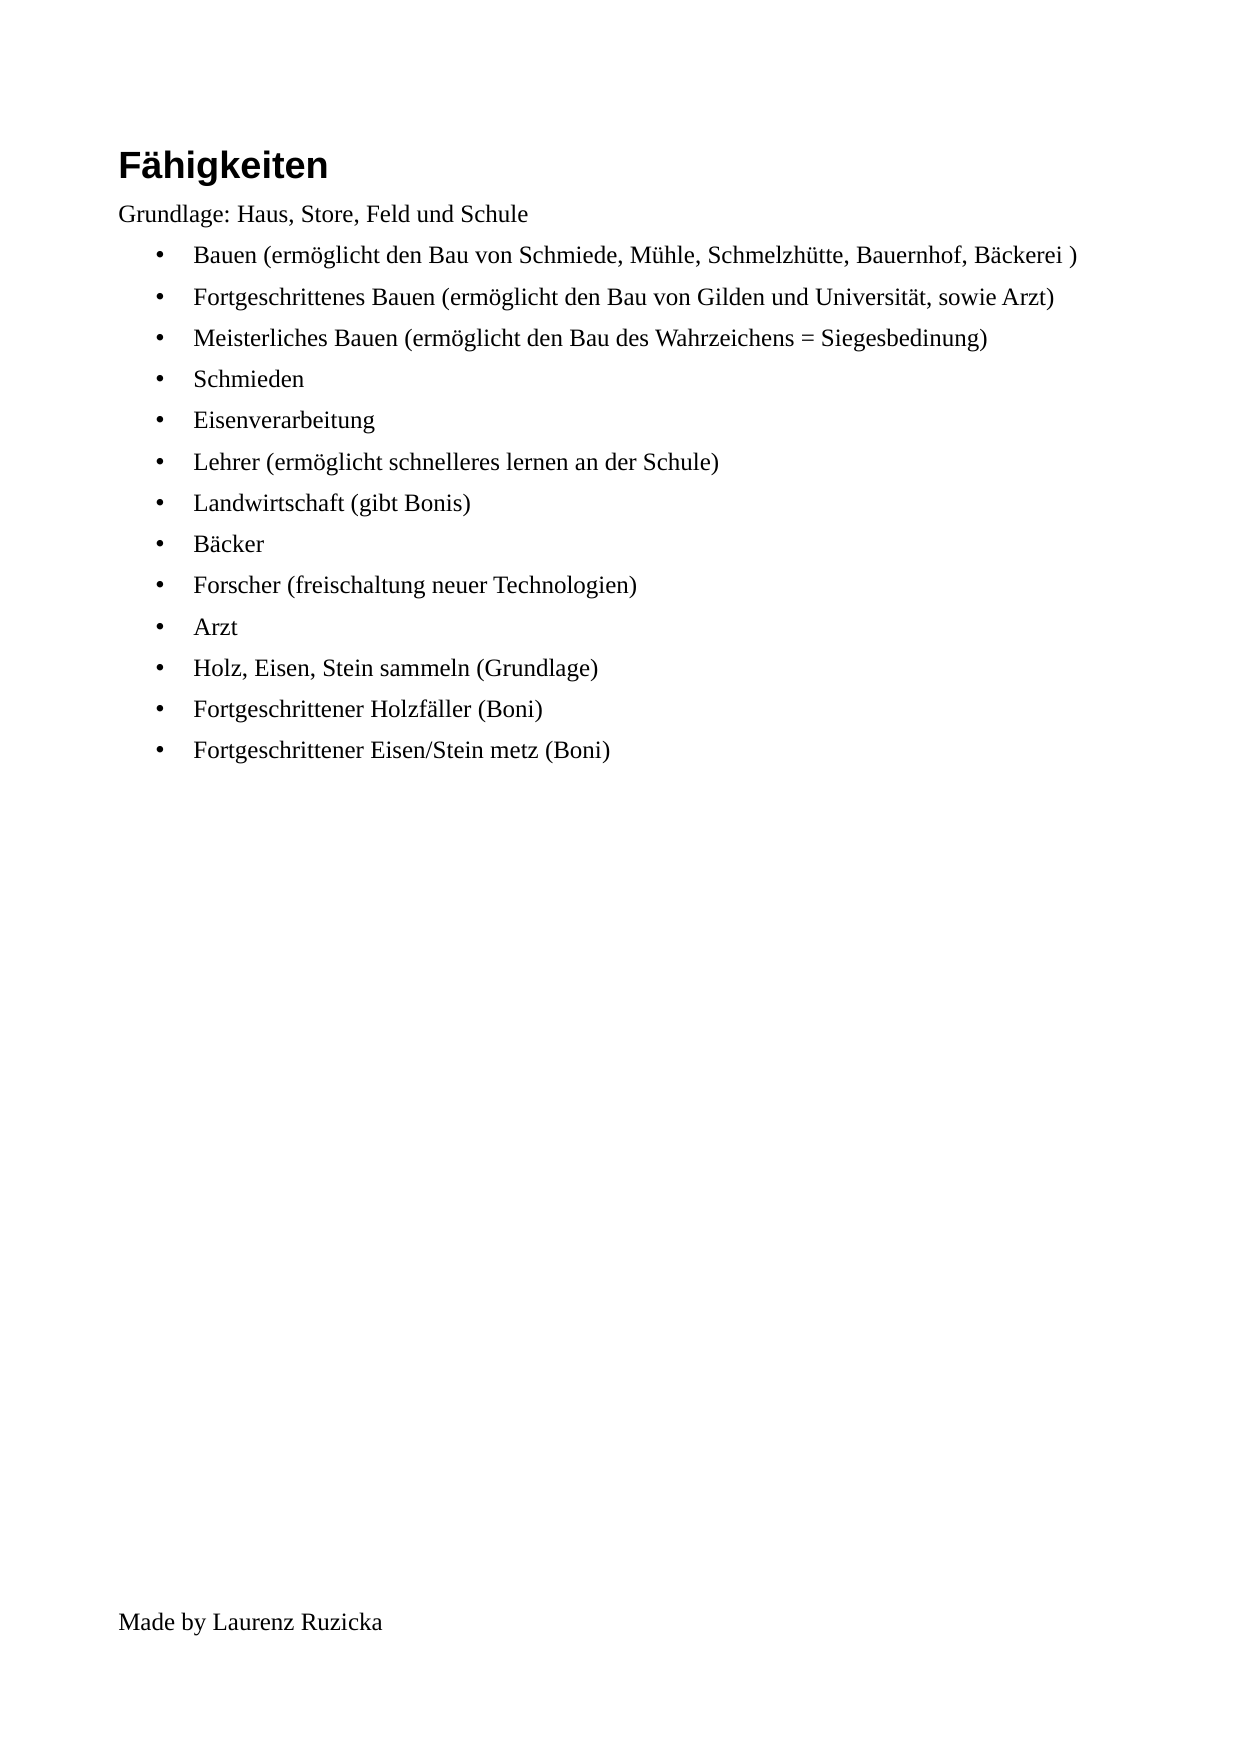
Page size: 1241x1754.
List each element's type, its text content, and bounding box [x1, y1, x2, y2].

list Lehrer (ermöglicht schnelleres lernen an der Schule) [156, 447, 1122, 476]
list Eisenverarbeitung [156, 406, 1122, 434]
list Meisterliches Bauen (ermöglicht den Bau des Wahrzeichens = Siegesbedinung) [156, 323, 1122, 352]
text Grundlage: Haus, Store, Feld und Schule [118, 199, 1122, 228]
list Bauen (ermöglicht den Bau von Schmiede, Mühle, Schmelzhütte, Bauernhof, Bäckerei ) [156, 241, 1122, 269]
list Forscher (freischaltung neuer Technologien) [156, 571, 1122, 599]
list Holz, Eisen, Stein sammeln (Grundlage) [156, 653, 1122, 682]
subtitle Fähigkeiten [118, 143, 1122, 187]
list Fortgeschrittener Eisen/Stein metz (Boni) [156, 736, 1122, 764]
list Fortgeschrittenes Bauen (ermöglicht den Bau von Gilden und Universität, sowie Arzt) [156, 282, 1122, 311]
list Schmieden [156, 364, 1122, 393]
list Fortgeschrittener Holzfäller (Boni) [156, 694, 1122, 723]
list Bäcker [156, 529, 1122, 558]
list Landwirtschaft (gibt Bonis) [156, 488, 1122, 517]
list Arzt [156, 612, 1122, 641]
